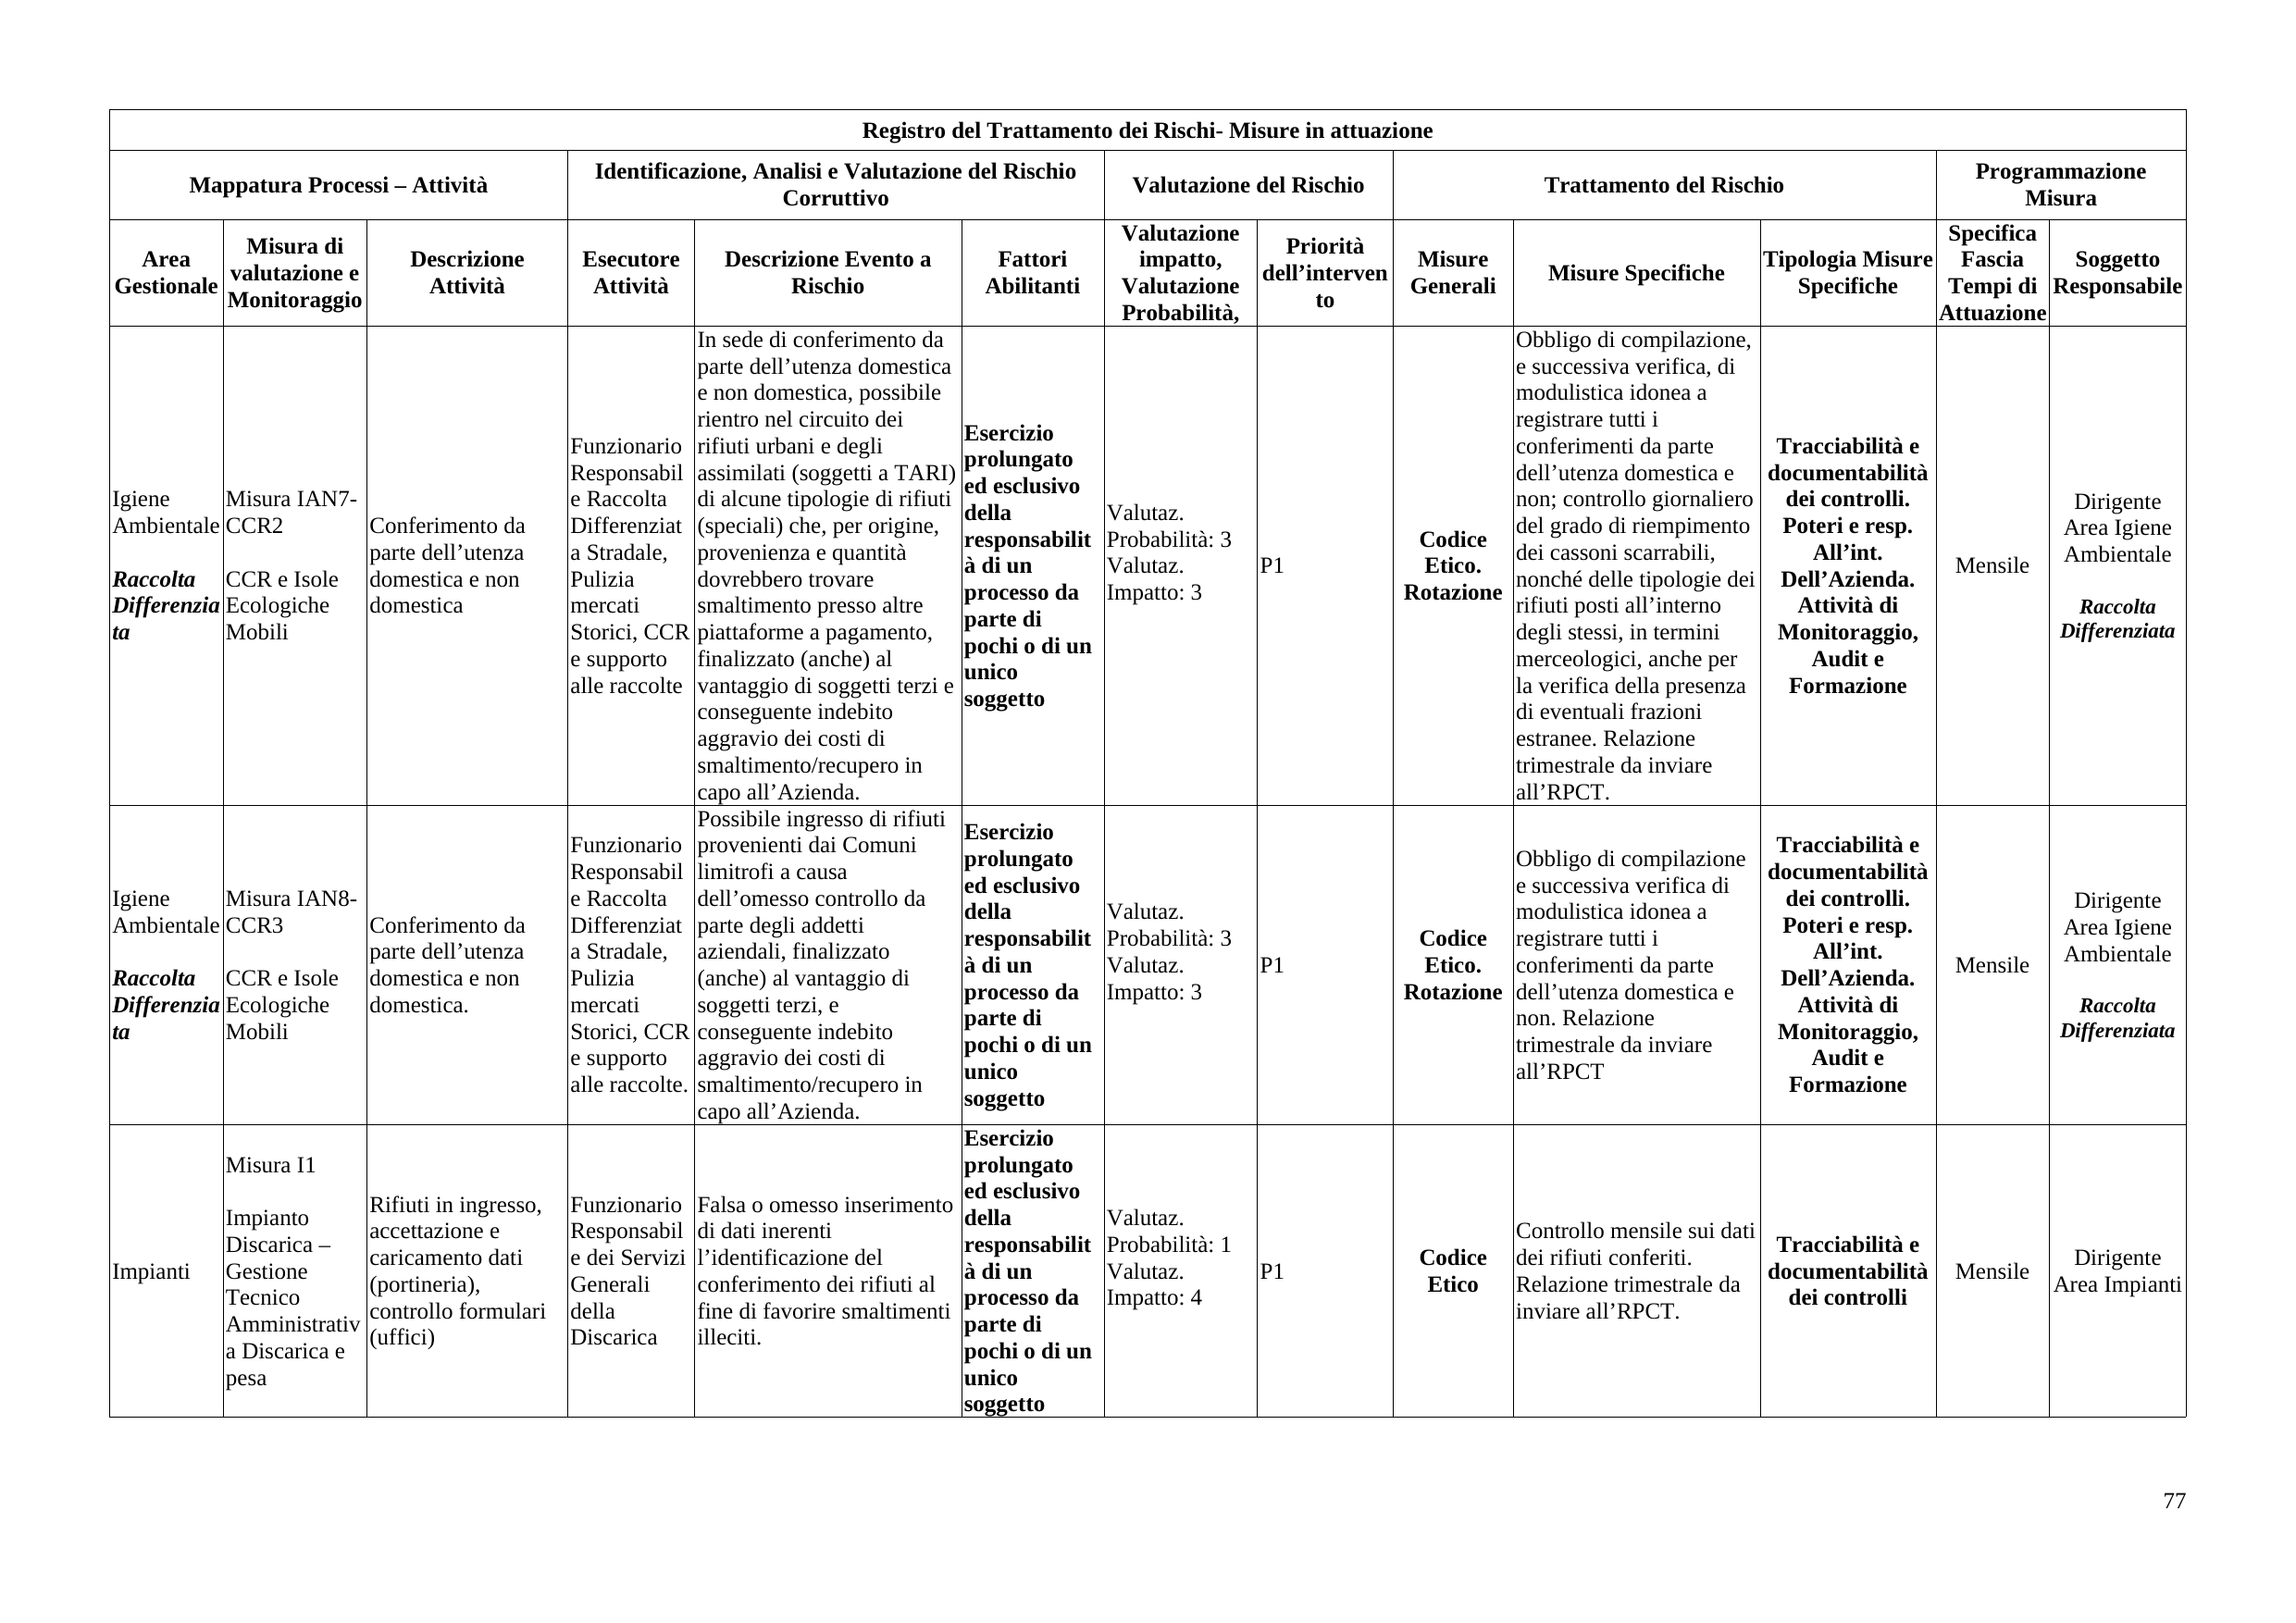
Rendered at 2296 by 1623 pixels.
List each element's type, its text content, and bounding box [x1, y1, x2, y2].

table_cell Controllo mensile sui dati dei rifiuti conferiti. Relazione trimestrale da inviare all’RPCT. [1514, 1125, 1760, 1417]
table_cell Descrizione Attività [367, 220, 567, 326]
table_cell Igiene Ambientale Raccolta Differenziata [110, 806, 223, 1124]
table_cell Conferimento da parte dell’utenza domestica e non domestica [367, 327, 567, 804]
table_cell Codice Etico [1394, 1125, 1513, 1417]
table_cell Valutazione impatto, Valutazione Probabilità, [1105, 220, 1257, 326]
table_cell Obbligo di compilazione, e successiva verifica, di modulistica idonea a registrare tutti i conferimenti da parte dell’utenza domestica e non; controllo giornaliero del grado di riempimento dei cassoni scarrabili, nonché delle tipologie dei rifiuti posti all’interno degli stessi, in termini merceologici, anche per la verifica della presenza di eventuali frazioni estranee. Relazione trimestrale da inviare all’RPCT. [1514, 327, 1760, 804]
table_cell P1 [1258, 1125, 1393, 1417]
table_cell Rifiuti in ingresso, accettazione e caricamento dati (portineria), controllo formulari (uffici) [367, 1125, 567, 1417]
table_cell Valutaz. Probabilità: 3 Valutaz. Impatto: 3 [1105, 327, 1257, 804]
table_cell Funzionario Responsabile dei Servizi Generali della Discarica [568, 1125, 694, 1417]
table_cell Mensile [1937, 327, 2049, 804]
table_cell Esecutore Attività [568, 220, 694, 326]
table_cell Misure Specifiche [1514, 220, 1760, 326]
table_cell Obbligo di compilazione e successiva verifica di modulistica idonea a registrare tutti i conferimenti da parte dell’utenza domestica e non. Relazione trimestrale da inviare all’RPCT [1514, 806, 1760, 1124]
table_cell Conferimento da parte dell’utenza domestica e non domestica. [367, 806, 567, 1124]
table_cell Dirigente Area Impianti [2050, 1125, 2186, 1417]
table_cell Falsa o omesso inserimento di dati inerenti l’identificazione del conferimento dei rifiuti al fine di favorire smaltimenti illeciti. [695, 1125, 962, 1417]
table_cell Misura di valutazione e Monitoraggio [224, 220, 366, 326]
table_header Registro del Trattamento dei Rischi- Misure in attuazione [110, 110, 2186, 150]
table_cell Trattamento del Rischio [1394, 151, 1936, 219]
table_cell Misura I1 Impianto Discarica – Gestione Tecnico Amministrativa Discarica e pesa [224, 1125, 366, 1417]
table_cell In sede di conferimento da parte dell’utenza domestica e non domestica, possibile rientro nel circuito dei rifiuti urbani e degli assimilati (soggetti a TARI) di alcune tipologie di rifiuti (speciali) che, per origine, provenienza e quantità dovrebbero trovare smaltimento presso altre piattaforme a pagamento, finalizzato (anche) al vantaggio di soggetti terzi e conseguente indebito aggravio dei costi di smaltimento/recupero in capo all’Azienda. [695, 327, 962, 804]
table_cell Misura IAN7-CCR2 CCR e Isole Ecologiche Mobili [224, 327, 366, 804]
table_cell Programmazione Misura [1937, 151, 2186, 219]
table_cell Mensile [1937, 1125, 2049, 1417]
table_cell Priorità dell’intervento [1258, 220, 1393, 326]
table_cell Misura IAN8-CCR3 CCR e Isole Ecologiche Mobili [224, 806, 366, 1124]
table_cell Identificazione, Analisi e Valutazione del Rischio Corruttivo [568, 151, 1104, 219]
table_cell P1 [1258, 806, 1393, 1124]
table_cell P1 [1258, 327, 1393, 804]
table_cell Dirigente Area Igiene Ambientale Raccolta Differenziata [2050, 327, 2186, 804]
table_cell Valutaz. Probabilità: 1 Valutaz. Impatto: 4 [1105, 1125, 1257, 1417]
table_cell Specifica Fascia Tempi di Attuazione [1937, 220, 2049, 326]
table_cell Descrizione Evento a Rischio [695, 220, 962, 326]
table_cell Funzionario Responsabile Raccolta Differenziata Stradale, Pulizia mercati Storici, CCR e supporto alle raccolte [568, 327, 694, 804]
table_cell Funzionario Responsabile Raccolta Differenziata Stradale, Pulizia mercati Storici, CCR e supporto alle raccolte. [568, 806, 694, 1124]
table_cell Igiene Ambientale Raccolta Differenziata [110, 327, 223, 804]
table_cell Area Gestionale [110, 220, 223, 326]
table_cell Misure Generali [1394, 220, 1513, 326]
table_cell Codice Etico. Rotazione [1394, 327, 1513, 804]
table_cell Esercizio prolungato ed esclusivo della responsabilità di un processo da parte di pochi o di un unico soggetto [962, 327, 1104, 804]
table_cell Soggetto Responsabile [2050, 220, 2186, 326]
table_cell Fattori Abilitanti [962, 220, 1104, 326]
table_cell Tracciabilità e documentabilità dei controlli. Poteri e resp. All’int. Dell’Azienda. Attività di Monitoraggio, Audit e Formazione [1761, 327, 1936, 804]
table_cell Valutazione del Rischio [1105, 151, 1393, 219]
table_cell Tracciabilità e documentabilità dei controlli [1761, 1125, 1936, 1417]
table_cell Valutaz. Probabilità: 3 Valutaz. Impatto: 3 [1105, 806, 1257, 1124]
table_cell Esercizio prolungato ed esclusivo della responsabilità di un processo da parte di pochi o di un unico soggetto [962, 1125, 1104, 1417]
table_cell Esercizio prolungato ed esclusivo della responsabilità di un processo da parte di pochi o di un unico soggetto [962, 806, 1104, 1124]
table_cell Impianti [110, 1125, 223, 1417]
table_cell Possibile ingresso di rifiuti provenienti dai Comuni limitrofi a causa dell’omesso controllo da parte degli addetti aziendali, finalizzato (anche) al vantaggio di soggetti terzi, e conseguente indebito aggravio dei costi di smaltimento/recupero in capo all’Azienda. [695, 806, 962, 1124]
table_cell Dirigente Area Igiene Ambientale Raccolta Differenziata [2050, 806, 2186, 1124]
table_cell Mensile [1937, 806, 2049, 1124]
table_cell Tracciabilità e documentabilità dei controlli. Poteri e resp. All’int. Dell’Azienda. Attività di Monitoraggio, Audit e Formazione [1761, 806, 1936, 1124]
table_cell Codice Etico. Rotazione [1394, 806, 1513, 1124]
table_cell Mappatura Processi – Attività [110, 151, 567, 219]
table_cell Tipologia Misure Specifiche [1761, 220, 1936, 326]
